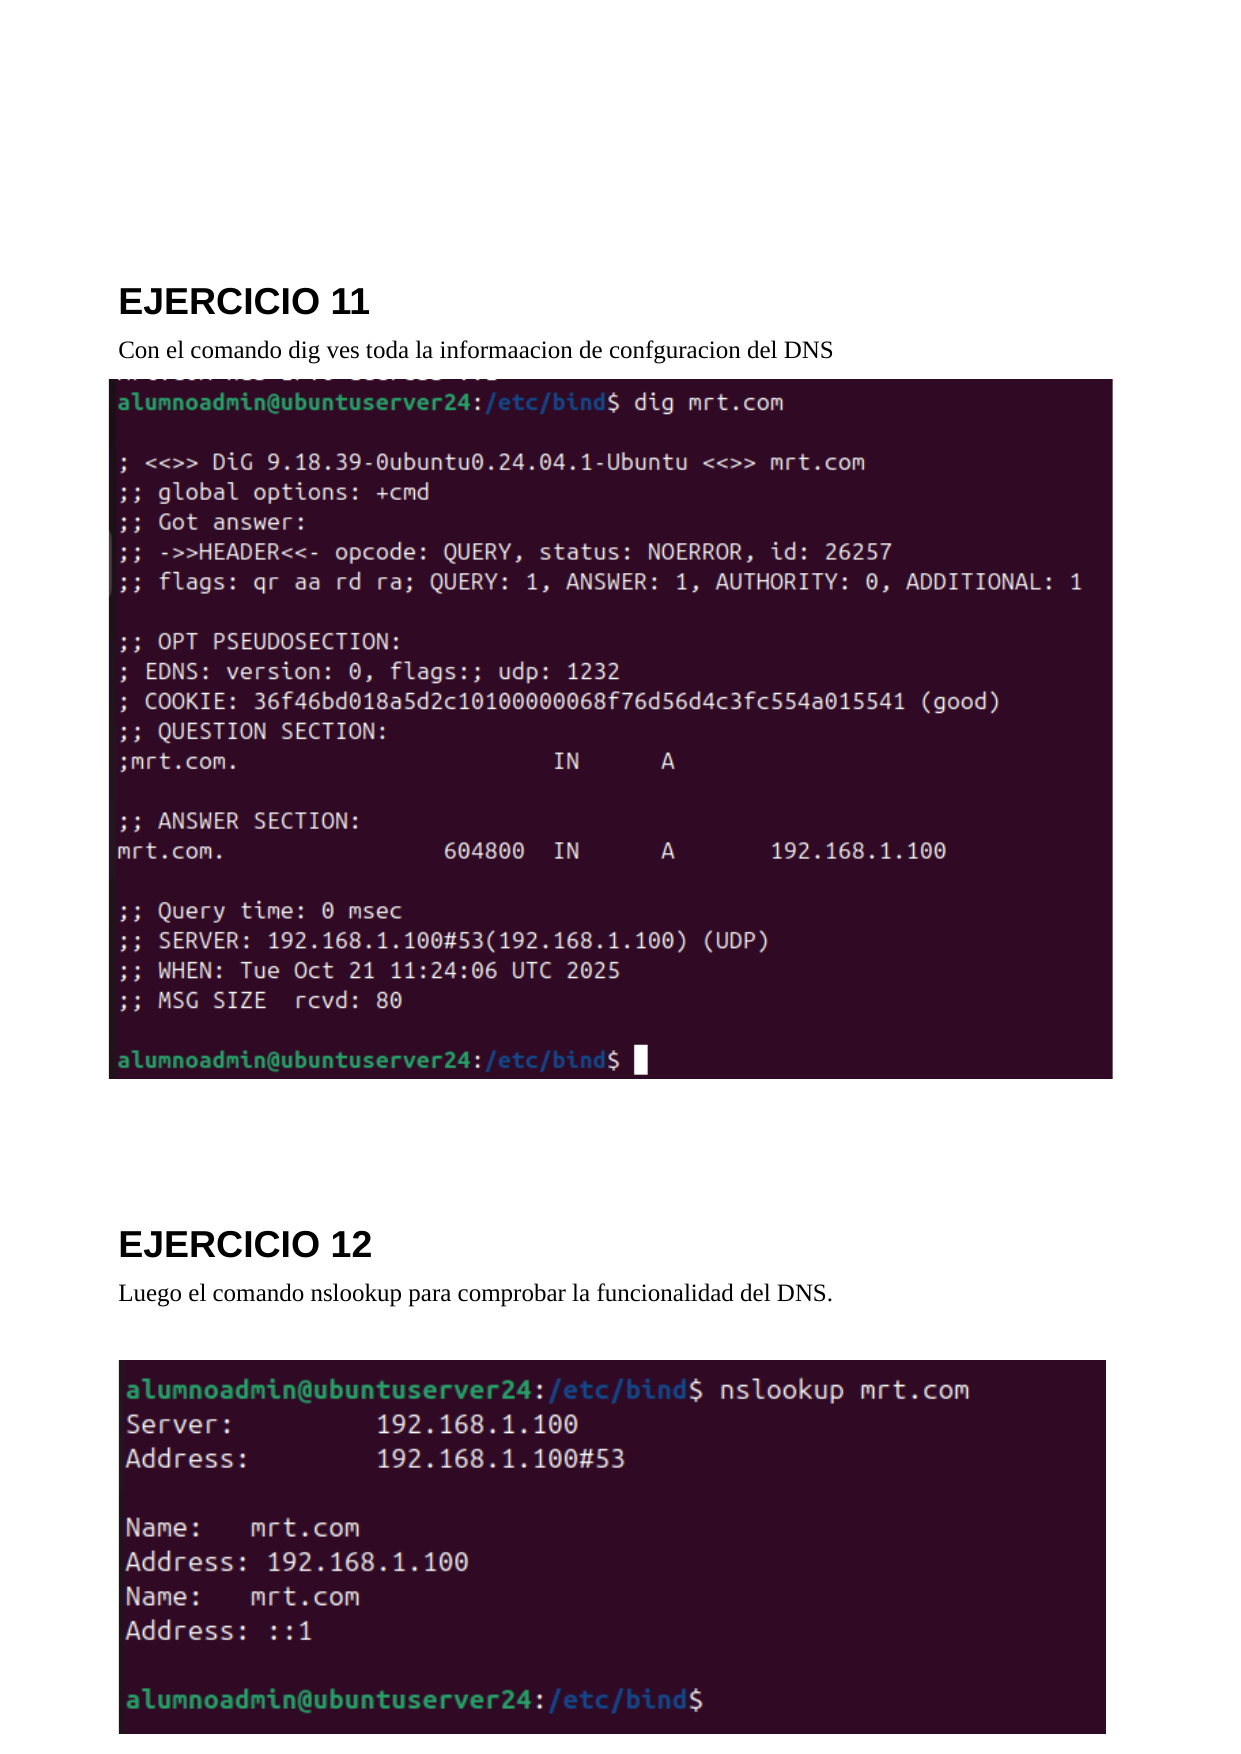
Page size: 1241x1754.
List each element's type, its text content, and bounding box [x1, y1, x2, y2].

subtitle EJERCICIO 12 [118, 1222, 1122, 1266]
subtitle EJERCICIO 11 [118, 279, 1122, 322]
picture [118, 1360, 1106, 1734]
text Con el comando dig ves toda la informaacion de confguracion del DNS [118, 335, 1122, 364]
text Luego el comando nslookup para comprobar la funcionalidad del DNS. [118, 1278, 1122, 1307]
picture [108, 379, 1113, 1079]
